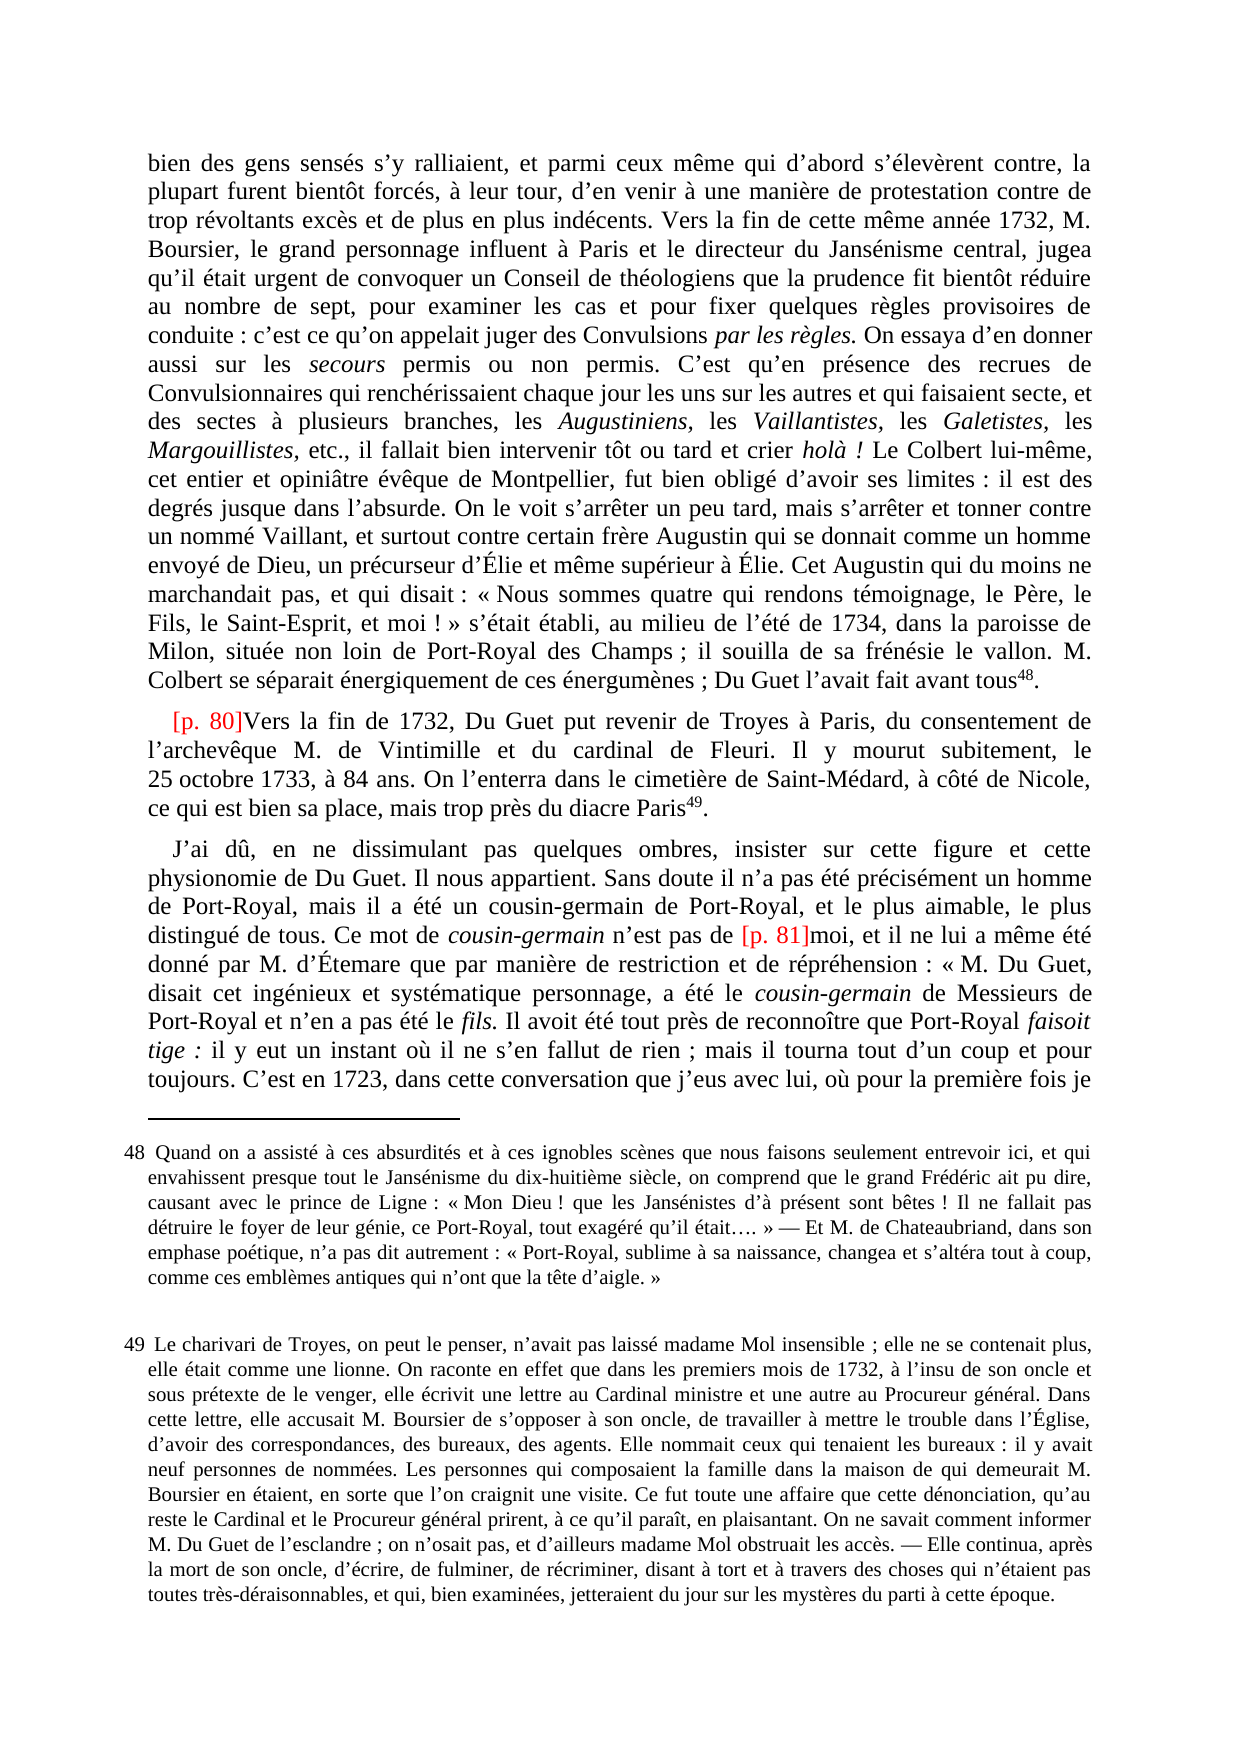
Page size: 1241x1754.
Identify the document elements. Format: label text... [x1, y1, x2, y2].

text J’ai dû, en ne dissimulant pas quelques ombres, insister sur cette figure et cette physionomie de Du Guet. Il nous appartient. Sans doute il n’a pas été précisément un homme de Port-Royal, mais il a été un cousin-germain de Port-Royal, et le plus aimable, le plus distingué de tous. Ce mot de cousin-germain n’est pas de [p. 81]moi, et il ne lui a même été donné par M. d’Étemare que par manière de restriction et de répréhension : « M. Du Guet, disait cet ingénieux et systématique personnage, a été le cousin-germain de Messieurs de Port-Royal et n’en a pas été le fils. Il avoit été tout près de reconnoître que Port-Royal faisoit tige : il y eut un instant où il ne s’en fallut de rien ; mais il tourna tout d’un coup et pour toujours. C’est en 1723, dans cette conversation que j’eus avec lui, où pour la première fois je [148, 834, 1093, 1093]
text Le charivari de Troyes, on peut le penser, n’avait pas laissé madame Mol insensible ; elle ne se contenait plus, elle était comme une lionne. On raconte en effet que dans les premiers mois de 1732, à l’insu de son oncle et sous prétexte de le venger, elle écrivit une lettre au Cardinal ministre et une autre au Procureur général. Dans cette lettre, elle accusait M. Boursier de s’opposer à son oncle, de travailler à mettre le trouble dans l’Église, d’avoir des correspondances, des bureaux, des agents. Elle nommait ceux qui tenaient les bureaux : il y avait neuf personnes de nommées. Les personnes qui composaient la famille dans la maison de qui demeurait M. Boursier en étaient, en sorte que l’on craignit une visite. Ce fut toute une affaire que cette dénonciation, qu’au reste le Cardinal et le Procureur général prirent, à ce qu’il paraît, en plaisantant. On ne savait comment informer M. Du Guet de l’esclandre ; on n’osait pas, et d’ailleurs madame Mol obstruait les accès. — Elle continua, après la mort de son oncle, d’écrire, de fulminer, de récriminer, disant à tort et à travers des choses qui n’étaient pas toutes très-déraisonnables, et qui, bien examinées, jetteraient du jour sur les mystères du parti à cette époque. [124, 1331, 1093, 1606]
text bien des gens sensés s’y ralliaient, et parmi ceux même qui d’abord s’élevèrent contre, la plupart furent bientôt forcés, à leur tour, d’en venir à une manière de protestation contre de trop révoltants excès et de plus en plus indécents. Vers la fin de cette même année 1732, M. Boursier, le grand personnage influent à Paris et le directeur du Jansénisme central, jugea qu’il était urgent de convoquer un Conseil de théologiens que la prudence fit bientôt réduire au nombre de sept, pour examiner les cas et pour fixer quelques règles provisoires de conduite : c’est ce qu’on appelait juger des Convulsions par les règles. On essaya d’en donner aussi sur les secours permis ou non permis. C’est qu’en présence des recrues de Convulsionnaires qui renchérissaient chaque jour les uns sur les autres et qui faisaient secte, et des sectes à plusieurs branches, les Augustiniens, les Vaillantistes, les Galetistes, les Margouillistes, etc., il fallait bien intervenir tôt ou tard et crier holà ! Le Colbert lui-même, cet entier et opiniâtre évêque de Montpellier, fut bien obligé d’avoir ses limites : il est des degrés jusque dans l’absurde. On le voit s’arrêter un peu tard, mais s’arrêter et tonner contre un nommé Vaillant, et surtout contre certain frère Augustin qui se donnait comme un homme envoyé de Dieu, un précurseur d’Élie et même supérieur à Élie. Cet Augustin qui du moins ne marchandait pas, et qui disait : « Nous sommes quatre qui rendons témoignage, le Père, le Fils, le Saint-Esprit, et moi ! » s’était établi, au milieu de l’été de 1734, dans la paroisse de Milon, située non loin de Port-Royal des Champs ; il souilla de sa frénésie le vallon. M. Colbert se séparait énergiquement de ces énergumènes ; Du Guet l’avait fait avant tous. [148, 148, 1093, 694]
text Quand on a assisté à ces absurdités et à ces ignobles scènes que nous faisons seulement entrevoir ici, et qui envahissent presque tout le Jansénisme du dix-huitième siècle, on comprend que le grand Frédéric ait pu dire, causant avec le prince de Ligne : « Mon Dieu ! que les Jansénistes d’à présent sont bêtes ! Il ne fallait pas détruire le foyer de leur génie, ce Port-Royal, tout exagéré qu’il était…. » — Et M. de Chateaubriand, dans son emphase poétique, n’a pas dit autrement : « Port-Royal, sublime à sa naissance, changea et s’altéra tout à coup, comme ces emblèmes antiques qui n’ont que la tête d’aigle. » [124, 1140, 1093, 1290]
text [p. 80]Vers la fin de 1732, Du Guet put revenir de Troyes à Paris, du consentement de l’archevêque M. de Vintimille et du cardinal de Fleuri. Il y mourut subitement, le 25 octobre 1733, à 84 ans. On l’enterra dans le cimetière de Saint-Médard, à côté de Nicole, ce qui est bien sa place, mais trop près du diacre Paris. [148, 706, 1093, 821]
